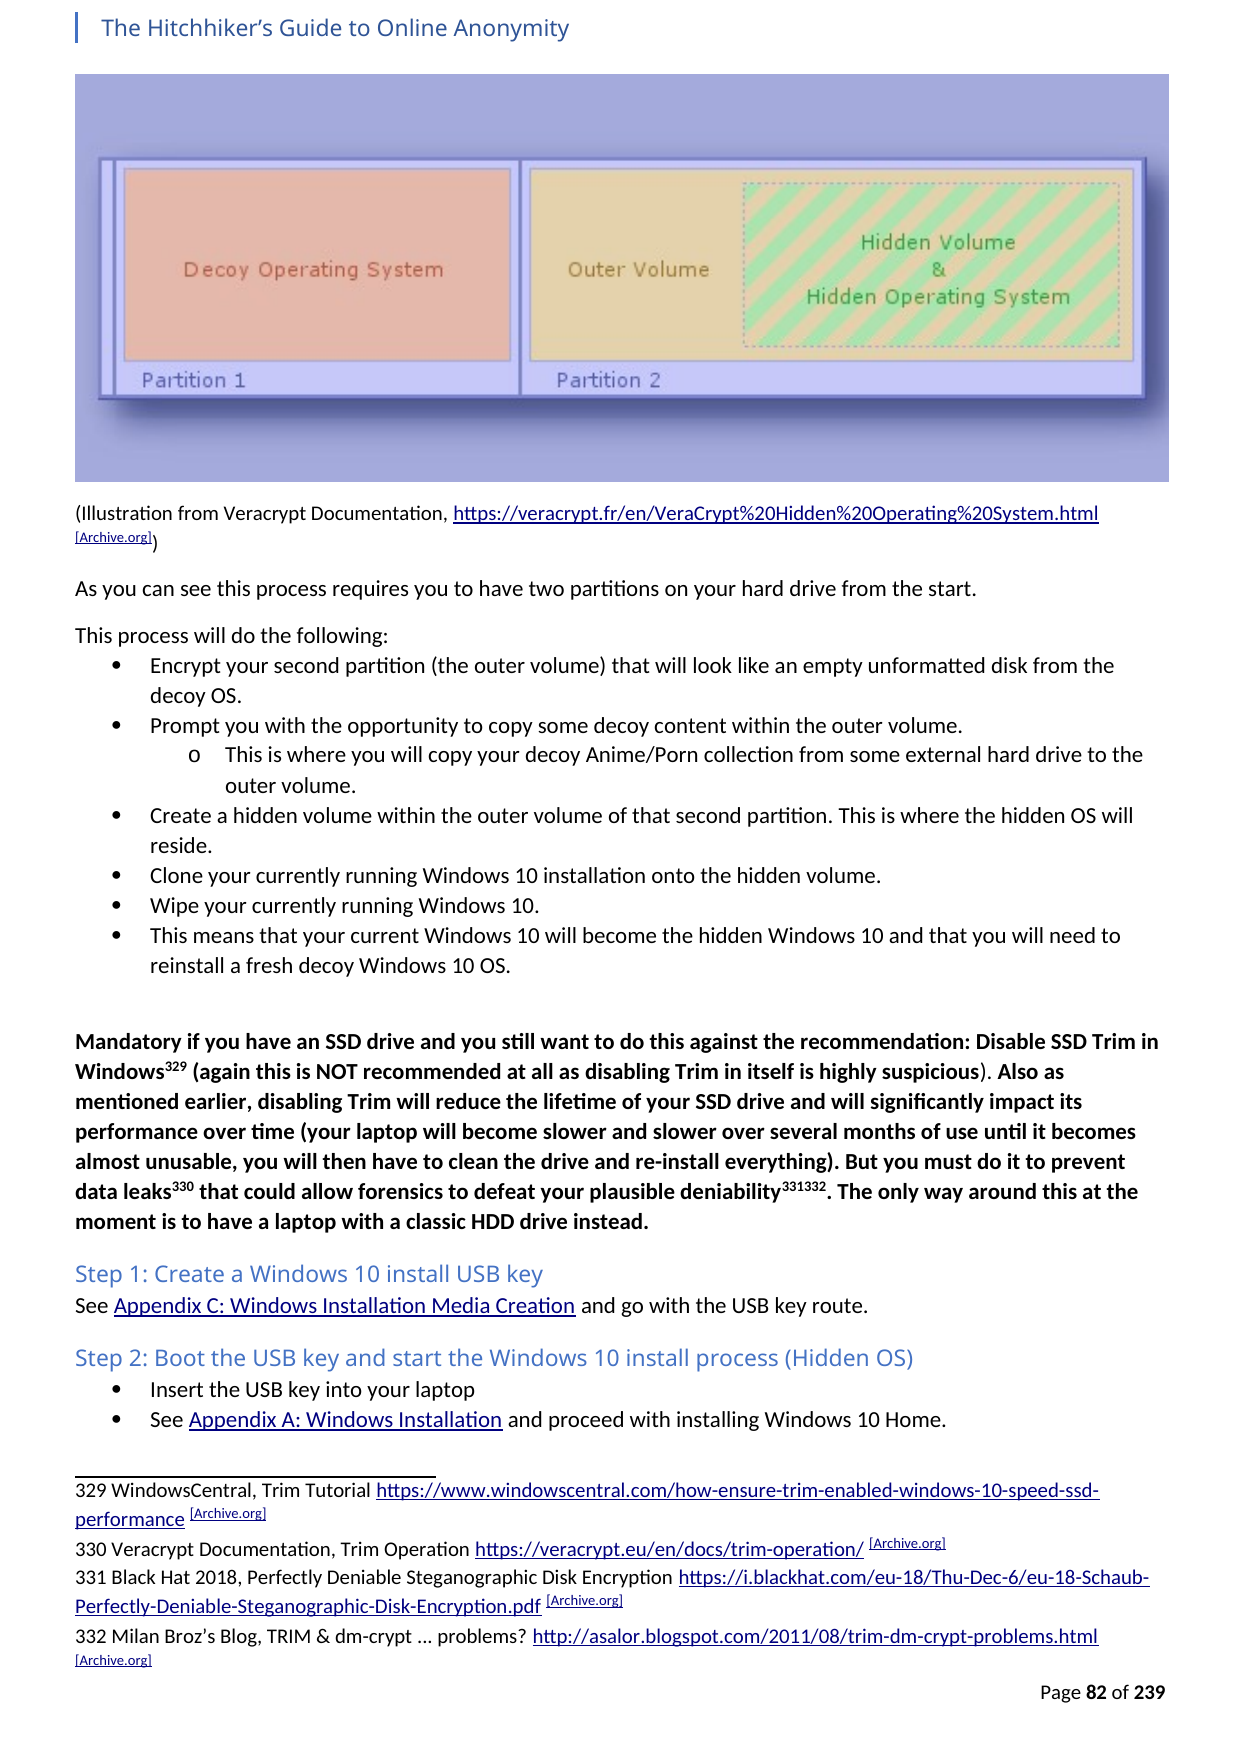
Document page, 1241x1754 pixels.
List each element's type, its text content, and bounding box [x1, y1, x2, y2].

text Mandatory if you have an SSD drive and you still want to do this against the recommendation: Disable SSD Trim in Windows (again this is NOT recommended at all as disabling Trim in itself is highly suspicious). Also as mentioned earlier, disabling Trim will reduce the lifetime of your SSD drive and will significantly impact its performance over time (your laptop will become slower and slower over several months of use until it becomes almost unusable, you will then have to clean the drive and re-install everything). But you must do it to prevent data leaks that could allow forensics to defeat your plausible deniability. The only way around this at the moment is to have a laptop with a classic HDD drive instead. [75, 1027, 1165, 1235]
list Prompt you with the opportunity to copy some decoy content within the outer volume. [112, 711, 1165, 739]
text (Illustration from Veracrypt Documentation, https://veracrypt.fr/en/VeraCrypt%20Hidden%20Operating%20System.html [Archive.org]) [75, 501, 1165, 556]
list This is where you will copy your decoy Anime/Porn collection from some external hard drive to the outer volume. [187, 741, 1165, 800]
list Wipe your currently running Windows 10. [112, 891, 1165, 919]
subtitle Step 2: Boot the USB key and start the Windows 10 install process (Hidden OS) [75, 1342, 1165, 1373]
text This process will do the following: [75, 621, 1165, 649]
text Veracrypt Documentation, Trim Operation https://veracrypt.eu/en/docs/trim-operation/ [Archive.org] [75, 1534, 1165, 1562]
list See Appendix A: Windows Installation and proceed with installing Windows 10 Home. [112, 1405, 1165, 1433]
list Clone your currently running Windows 10 installation onto the hidden volume. [112, 861, 1165, 889]
picture [75, 74, 1169, 482]
text As you can see this process requires you to have two partitions on your hard drive from the start. [75, 574, 1165, 602]
list This means that your current Windows 10 will become the hidden Windows 10 and that you will need to reinstall a fresh decoy Windows 10 OS. [112, 921, 1165, 979]
text WindowsCentral, Trim Tutorial https://www.windowscentral.com/how-ensure-trim-enabled-windows-10-speed-ssd-performance [Archive.org] [75, 1477, 1165, 1532]
subtitle Step 1: Create a Windows 10 install USB key [75, 1258, 1165, 1289]
text Black Hat 2018, Perfectly Deniable Steganographic Disk Encryption https://i.blackhat.com/eu-18/Thu-Dec-6/eu-18-Schaub-Perfectly-Deniable-Steganographic-Disk-Encryption.pdf [Archive.org] [75, 1564, 1165, 1619]
list Encrypt your second partition (the outer volume) that will look like an empty unformatted disk from the decoy OS. [112, 651, 1165, 709]
list Insert the USB key into your laptop [112, 1375, 1165, 1403]
list Create a hidden volume within the outer volume of that second partition. This is where the hidden OS will reside. [112, 802, 1165, 859]
text Milan Broz’s Blog, TRIM & dm-crypt ... problems? http://asalor.blogspot.com/2011/08/trim-dm-crypt-problems.html [Archive.org] [75, 1621, 1165, 1679]
text See Appendix C: Windows Installation Media Creation and go with the USB key route. [75, 1291, 1165, 1319]
